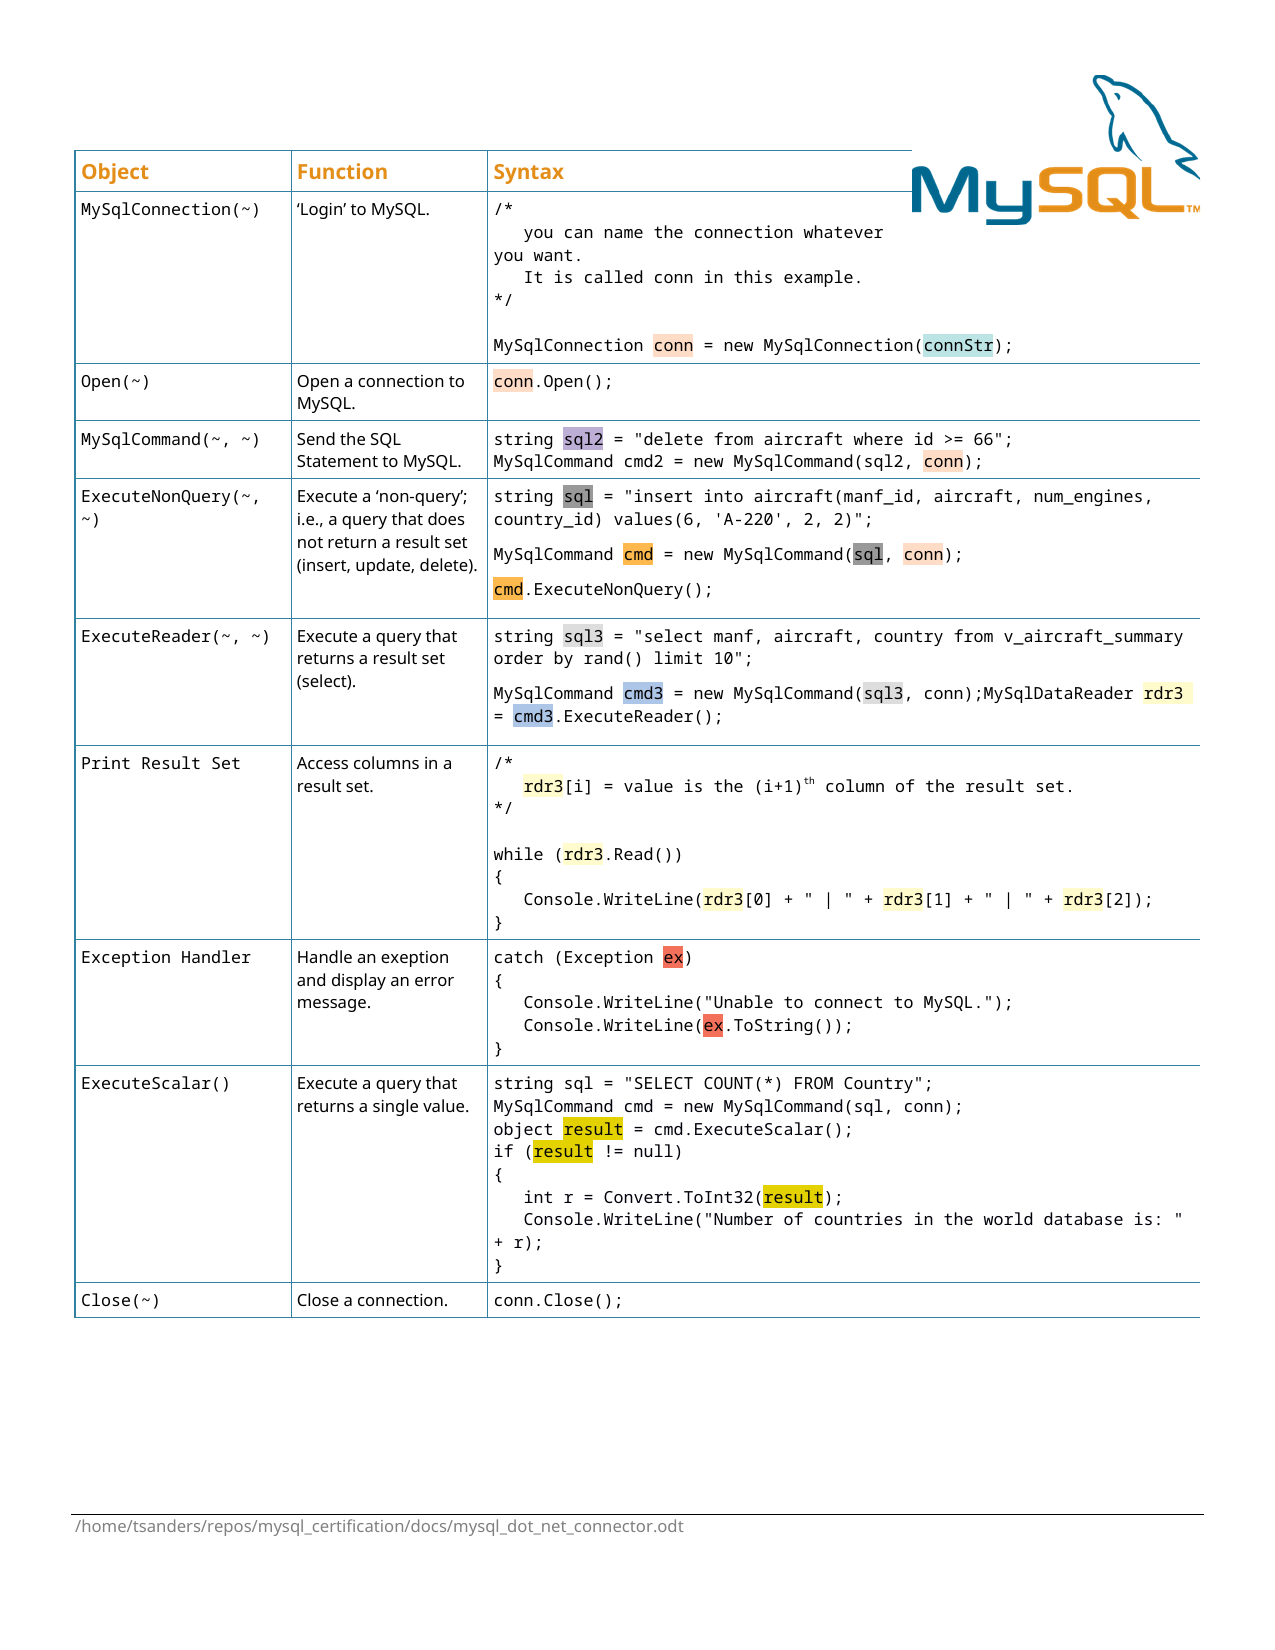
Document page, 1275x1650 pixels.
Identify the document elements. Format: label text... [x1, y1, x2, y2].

table_cell Execute a query that returns a result set (select). [292, 619, 487, 745]
table_cell conn.Close(); [488, 1283, 1200, 1317]
table_cell MySqlCommand(~, ~) [76, 421, 291, 478]
table_cell Execute a ‘non-query’; i.e., a query that does not return a result set (insert, update, delete). [292, 479, 487, 617]
table_cell Access columns in a result set. [292, 746, 487, 939]
table_cell ‘Login’ to MySQL. [292, 192, 487, 362]
table_cell Send the SQL Statement to MySQL. [292, 421, 487, 478]
table_cell Print Result Set [76, 746, 291, 939]
table_cell Execute a query that returns a single value. [292, 1066, 487, 1282]
table_cell /* rdr3[i] = value is the (i+1)th column of the result set. */ while (rdr3.Read()) { Console.WriteLine(rdr3[0] + " | " + rdr3[1] + " | " + rdr3[2]); } [488, 746, 1200, 939]
table_cell string sql3 = "select manf, aircraft, country from v_aircraft_summary order by rand() limit 10"; MySqlCommand cmd3 = new MySqlCommand(sql3, conn);MySqlDataReader rdr3 = cmd3.ExecuteReader(); [488, 619, 1200, 745]
table_cell string sql2 = "delete from aircraft where id >= 66"; MySqlCommand cmd2 = new MySqlCommand(sql2, conn); [488, 421, 1200, 478]
picture [1108, 75, 1200, 176]
table_cell string sql = "insert into aircraft(manf_id, aircraft, num_engines, country_id) values(6, 'A-220', 2, 2)"; MySqlCommand cmd = new MySqlCommand(sql, conn); cmd.ExecuteNonQuery(); [488, 479, 1200, 617]
table_header Object [76, 151, 291, 191]
table_cell Handle an exeption and display an error message. [292, 940, 487, 1065]
picture [912, 75, 1200, 225]
table_header Function [292, 151, 487, 191]
table_cell /* you can name the connection whatever you want. It is called conn in this example. */ MySqlConnection conn = new MySqlConnection(connStr); [488, 192, 1200, 362]
table_cell Close a connection. [292, 1283, 487, 1317]
table_cell Open a connection to MySQL. [292, 364, 487, 420]
table_cell ExecuteReader(~, ~) [76, 619, 291, 745]
table_cell Exception Handler [76, 940, 291, 1065]
table_cell string sql = "SELECT COUNT(*) FROM Country"; MySqlCommand cmd = new MySqlCommand(sql, conn); object result = cmd.ExecuteScalar(); if (result != null) { int r = Convert.ToInt32(result); Console.WriteLine("Number of countries in the world database is: " + r); } [488, 1066, 1200, 1282]
table_cell ExecuteNonQuery(~, ~) [76, 479, 291, 617]
table_cell Open(~) [76, 364, 291, 420]
table_cell MySqlConnection(~) [76, 192, 291, 362]
table_header Syntax [488, 151, 912, 191]
table_cell catch (Exception ex) { Console.WriteLine("Unable to connect to MySQL."); Console.WriteLine(ex.ToString()); } [488, 940, 1200, 1065]
table_cell ExecuteScalar() [76, 1066, 291, 1282]
table_cell Close(~) [76, 1283, 291, 1317]
table_cell conn.Open(); [488, 364, 1200, 420]
